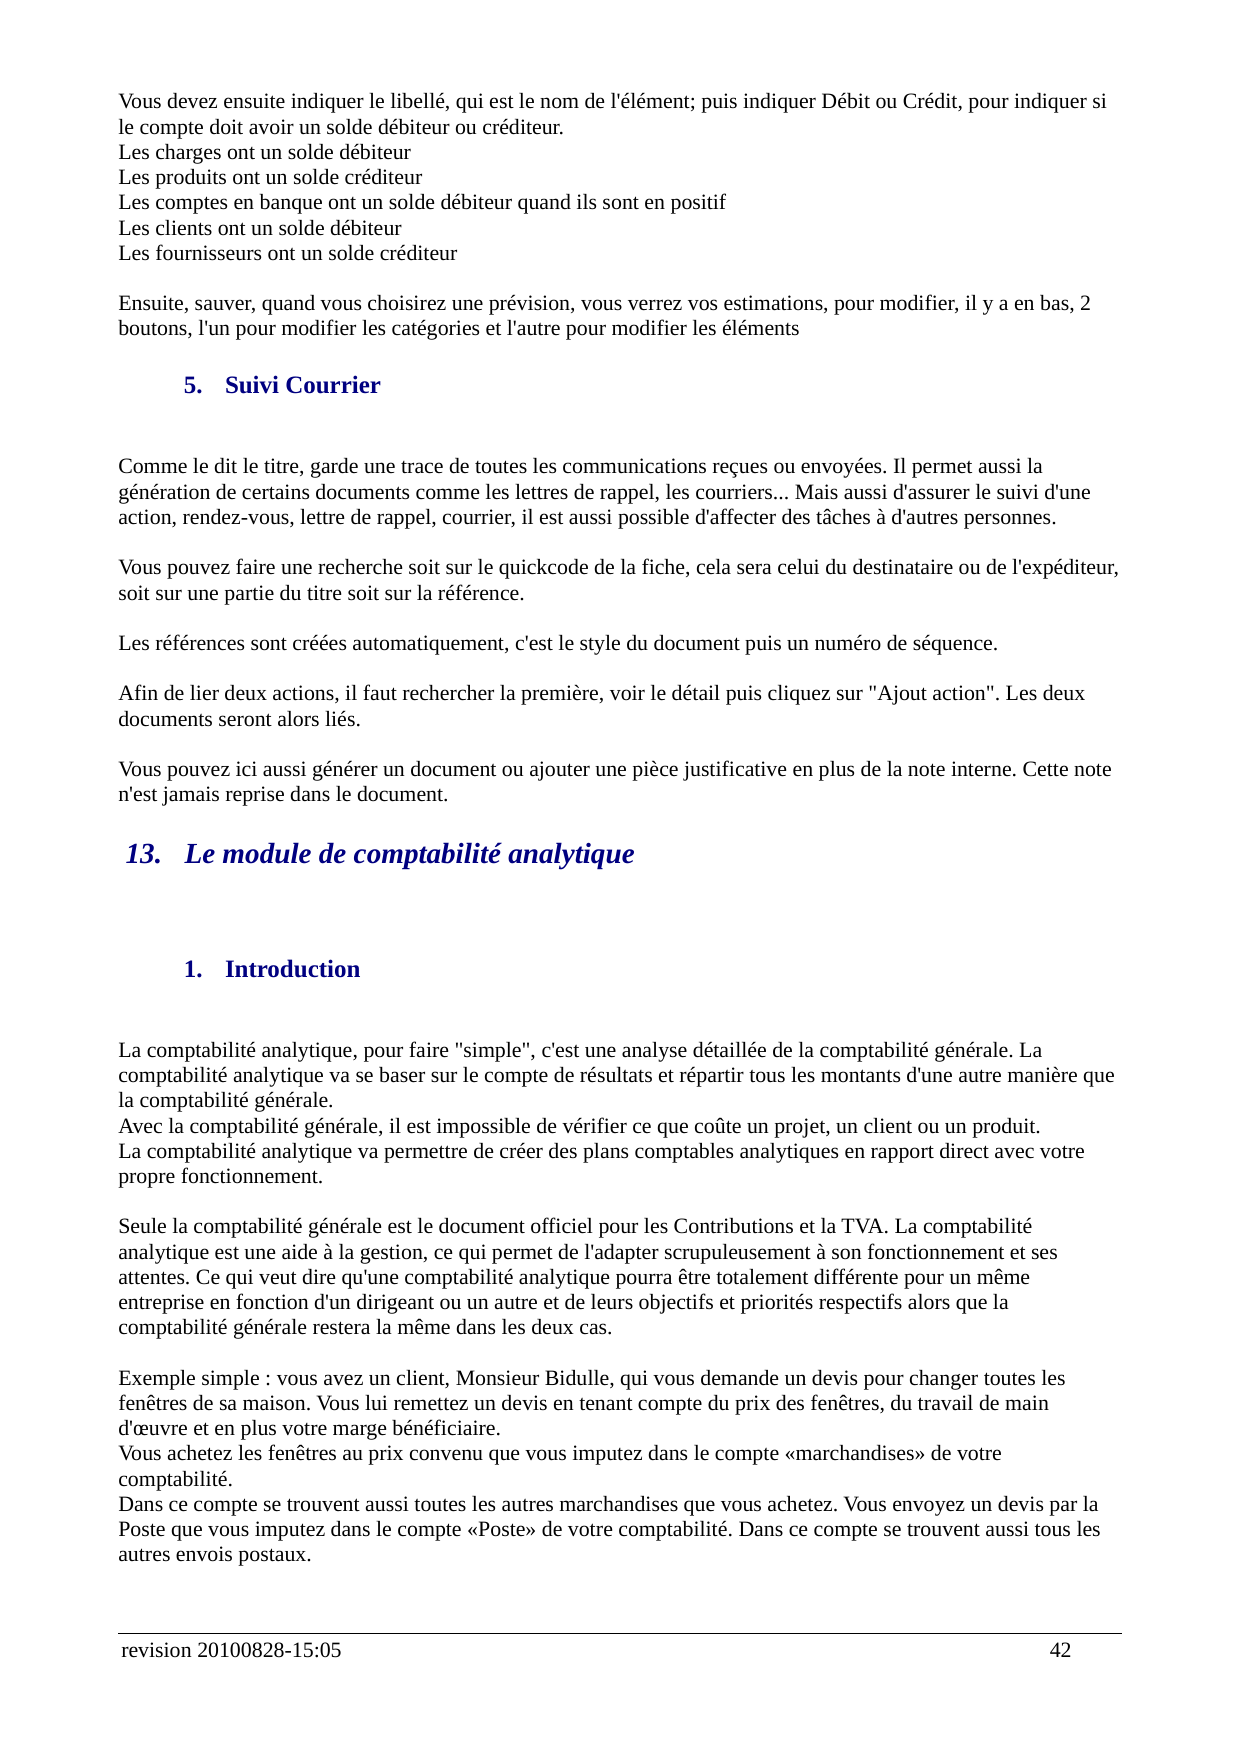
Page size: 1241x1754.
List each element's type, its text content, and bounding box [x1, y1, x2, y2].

text Comme le dit le titre, garde une trace de toutes les communications reçues ou envoyées. Il permet aussi la génération de certains documents comme les lettres de rappel, les courriers... Mais aussi d'assurer le suivi d'une action, rendez-vous, lettre de rappel, courrier, il est aussi possible d'affecter des tâches à d'autres personnes. [118, 453, 1122, 529]
text Avec la comptabilité générale, il est impossible de vérifier ce que coûte un projet, un client ou un produit. [118, 1113, 1122, 1138]
text Vous achetez les fenêtres au prix convenu que vous imputez dans le compte «marchandises» de votre comptabilité. [118, 1440, 1122, 1491]
text La comptabilité analytique va permettre de créer des plans comptables analytiques en rapport direct avec votre propre fonctionnement. [118, 1138, 1122, 1188]
text Les clients ont un solde débiteur [118, 214, 1122, 240]
text Les charges ont un solde débiteur [118, 139, 1122, 164]
text Exemple simple : vous avez un client, Monsieur Bidulle, qui vous demande un devis pour changer toutes les fenêtres de sa maison. Vous lui remettez un devis en tenant compte du prix des fenêtres, du travail de main d'œuvre et en plus votre marge bénéficiaire. [118, 1365, 1122, 1440]
subtitle Suivi Courrier [177, 370, 1122, 399]
text Les produits ont un solde créditeur [118, 164, 1122, 189]
subtitle Introduction [177, 954, 1122, 982]
text Vous devez ensuite indiquer le libellé, qui est le nom de l'élément; puis indiquer Débit ou Crédit, pour indiquer si le compte doit avoir un solde débiteur ou créditeur. [118, 88, 1122, 139]
text Dans ce compte se trouvent aussi toutes les autres marchandises que vous achetez. Vous envoyez un devis par la Poste que vous imputez dans le compte «Poste» de votre comptabilité. Dans ce compte se trouvent aussi tous les autres envois postaux. [118, 1491, 1122, 1566]
text La comptabilité analytique, pour faire "simple", c'est une analyse détaillée de la comptabilité générale. La comptabilité analytique va se baser sur le compte de résultats et répartir tous les montants d'une autre manière que la comptabilité générale. [118, 1037, 1122, 1113]
text Afin de lier deux actions, il faut rechercher la première, voir le détail puis cliquez sur "Ajout action". Les deux documents seront alors liés. [118, 680, 1122, 731]
text Ensuite, sauver, quand vous choisirez une prévision, vous verrez vos estimations, pour modifier, il y a en bas, 2 boutons, l'un pour modifier les catégories et l'autre pour modifier les éléments [118, 290, 1122, 341]
text Les fournisseurs ont un solde créditeur [118, 240, 1122, 265]
text Vous pouvez faire une recherche soit sur le quickcode de la fiche, cela sera celui du destinataire ou de l'expéditeur, soit sur une partie du titre soit sur la référence. [118, 554, 1122, 605]
text Seule la comptabilité générale est le document officiel pour les Contributions et la TVA. La comptabilité analytique est une aide à la gestion, ce qui permet de l'adapter scrupuleusement à son fonctionnement et ses attentes. Ce qui veut dire qu'une comptabilité analytique pourra être totalement différente pour un même entreprise en fonction d'un dirigeant ou un autre et de leurs objectifs et priorités respectifs alors que la comptabilité générale restera la même dans les deux cas. [118, 1213, 1122, 1339]
subtitle Le module de comptabilité analytique [118, 836, 1122, 869]
text Les comptes en banque ont un solde débiteur quand ils sont en positif [118, 189, 1122, 214]
text Les références sont créées automatiquement, c'est le style du document puis un numéro de séquence. [118, 630, 1122, 655]
text Vous pouvez ici aussi générer un document ou ajouter une pièce justificative en plus de la note interne. Cette note n'est jamais reprise dans le document. [118, 756, 1122, 806]
